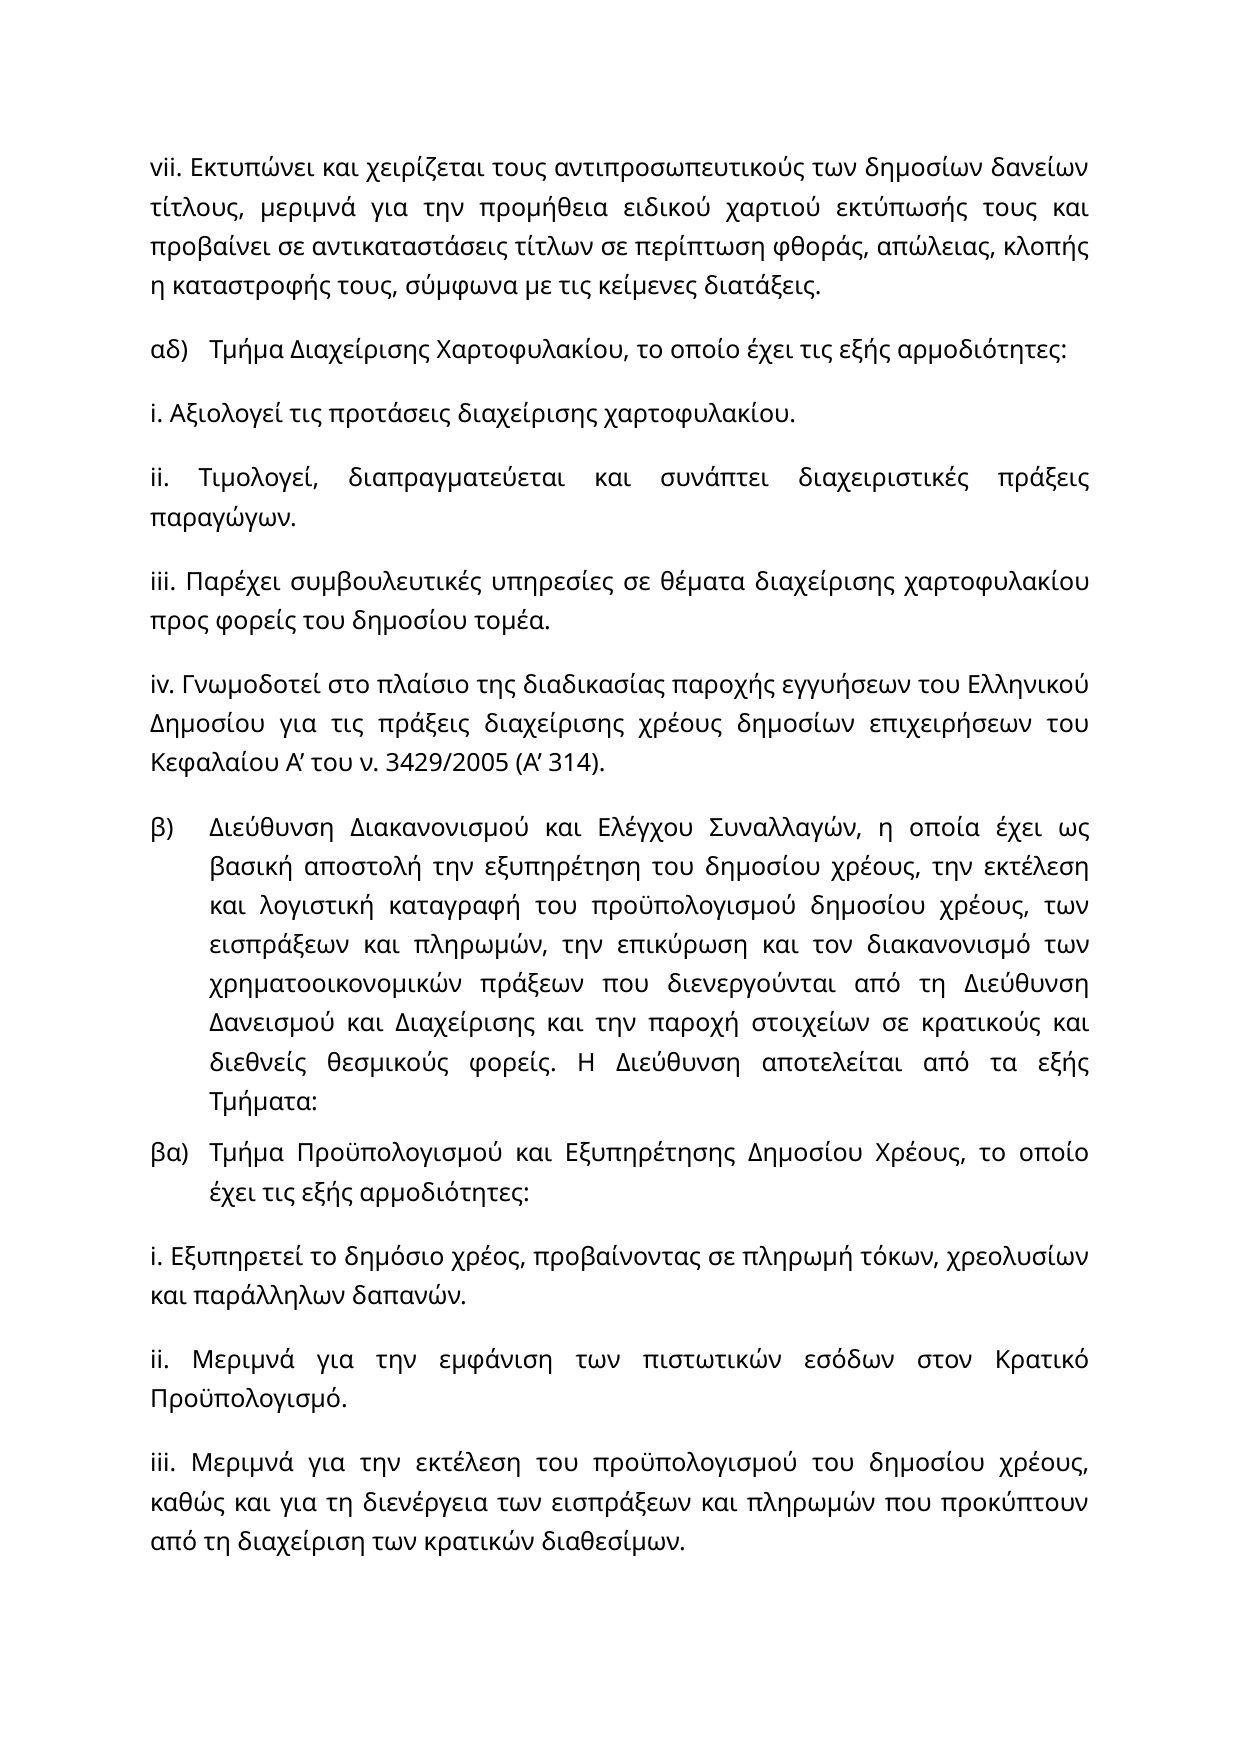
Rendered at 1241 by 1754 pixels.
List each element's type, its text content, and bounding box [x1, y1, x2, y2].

text i. Αξιολογεί τις προτάσεις διαχείρισης χαρτοφυλακίου. [150, 396, 1090, 430]
list β) Διεύθυνση Διακανονισμού και Ελέγχου Συναλλαγών, η οποία έχει ως βασική αποστολή την εξυπηρέτηση του δημοσίου χρέους, την εκτέλεση και λογιστική καταγραφή του προϋπολογισμού δημοσίου χρέους, των εισπράξεων και πληρωμών, την επικύρωση και τον διακανονισμό των χρηματοοικονομικών πράξεων που διενεργούνται από τη Διεύθυνση Δανεισμού και Διαχείρισης και την παροχή στοιχείων σε κρατικούς και διεθνείς θεσμικούς φορείς. Η Διεύθυνση αποτελείται από τα εξής Τμήματα: [150, 809, 1090, 1117]
list βα) Τμήμα Προϋπολογισμού και Εξυπηρέτησης Δημοσίου Χρέους, το οποίο έχει τις εξής αρμοδιότητες: [150, 1135, 1090, 1208]
text iii. Μεριμνά για την εκτέλεση του προϋπολογισμού του δημοσίου χρέους, καθώς και για τη διενέργεια των εισπράξεων και πληρωμών που προκύπτουν από τη διαχείριση των κρατικών διαθεσίμων. [150, 1445, 1090, 1557]
text ii. Τιμολογεί, διαπραγματεύεται και συνάπτει διαχειριστικές πράξεις παραγώγων. [150, 460, 1090, 533]
text ii. Μεριμνά για την εμφάνιση των πιστωτικών εσόδων στον Κρατικό Προϋπολογισμό. [150, 1342, 1090, 1415]
text i. Εξυπηρετεί το δημόσιο χρέος, προβαίνοντας σε πληρωμή τόκων, χρεολυσίων και παράλληλων δαπανών. [150, 1238, 1090, 1312]
text iii. Παρέχει συμβουλευτικές υπηρεσίες σε θέματα διαχείρισης χαρτοφυλακίου προς φορείς του δημοσίου τομέα. [150, 563, 1090, 637]
text vii. Εκτυπώνει και χειρίζεται τους αντιπροσωπευτικούς των δημοσίων δανείων τίτλους, μεριμνά για την προμήθεια ειδικού χαρτιού εκτύπωσής τους και προβαίνει σε αντικαταστάσεις τίτλων σε περίπτωση φθοράς, απώλειας, κλοπής η καταστροφής τους, σύμφωνα με τις κείμενες διατάξεις. [150, 150, 1090, 302]
list αδ) Τμήμα Διαχείρισης Χαρτοφυλακίου, το οποίο έχει τις εξής αρμοδιότητες: [150, 332, 1090, 366]
text iv. Γνωμοδοτεί στο πλαίσιο της διαδικασίας παροχής εγγυήσεων του Ελληνικού Δημοσίου για τις πράξεις διαχείρισης χρέους δημοσίων επιχειρήσεων του Κεφαλαίου Α’ του ν. 3429/2005 (Α’ 314). [150, 667, 1090, 779]
